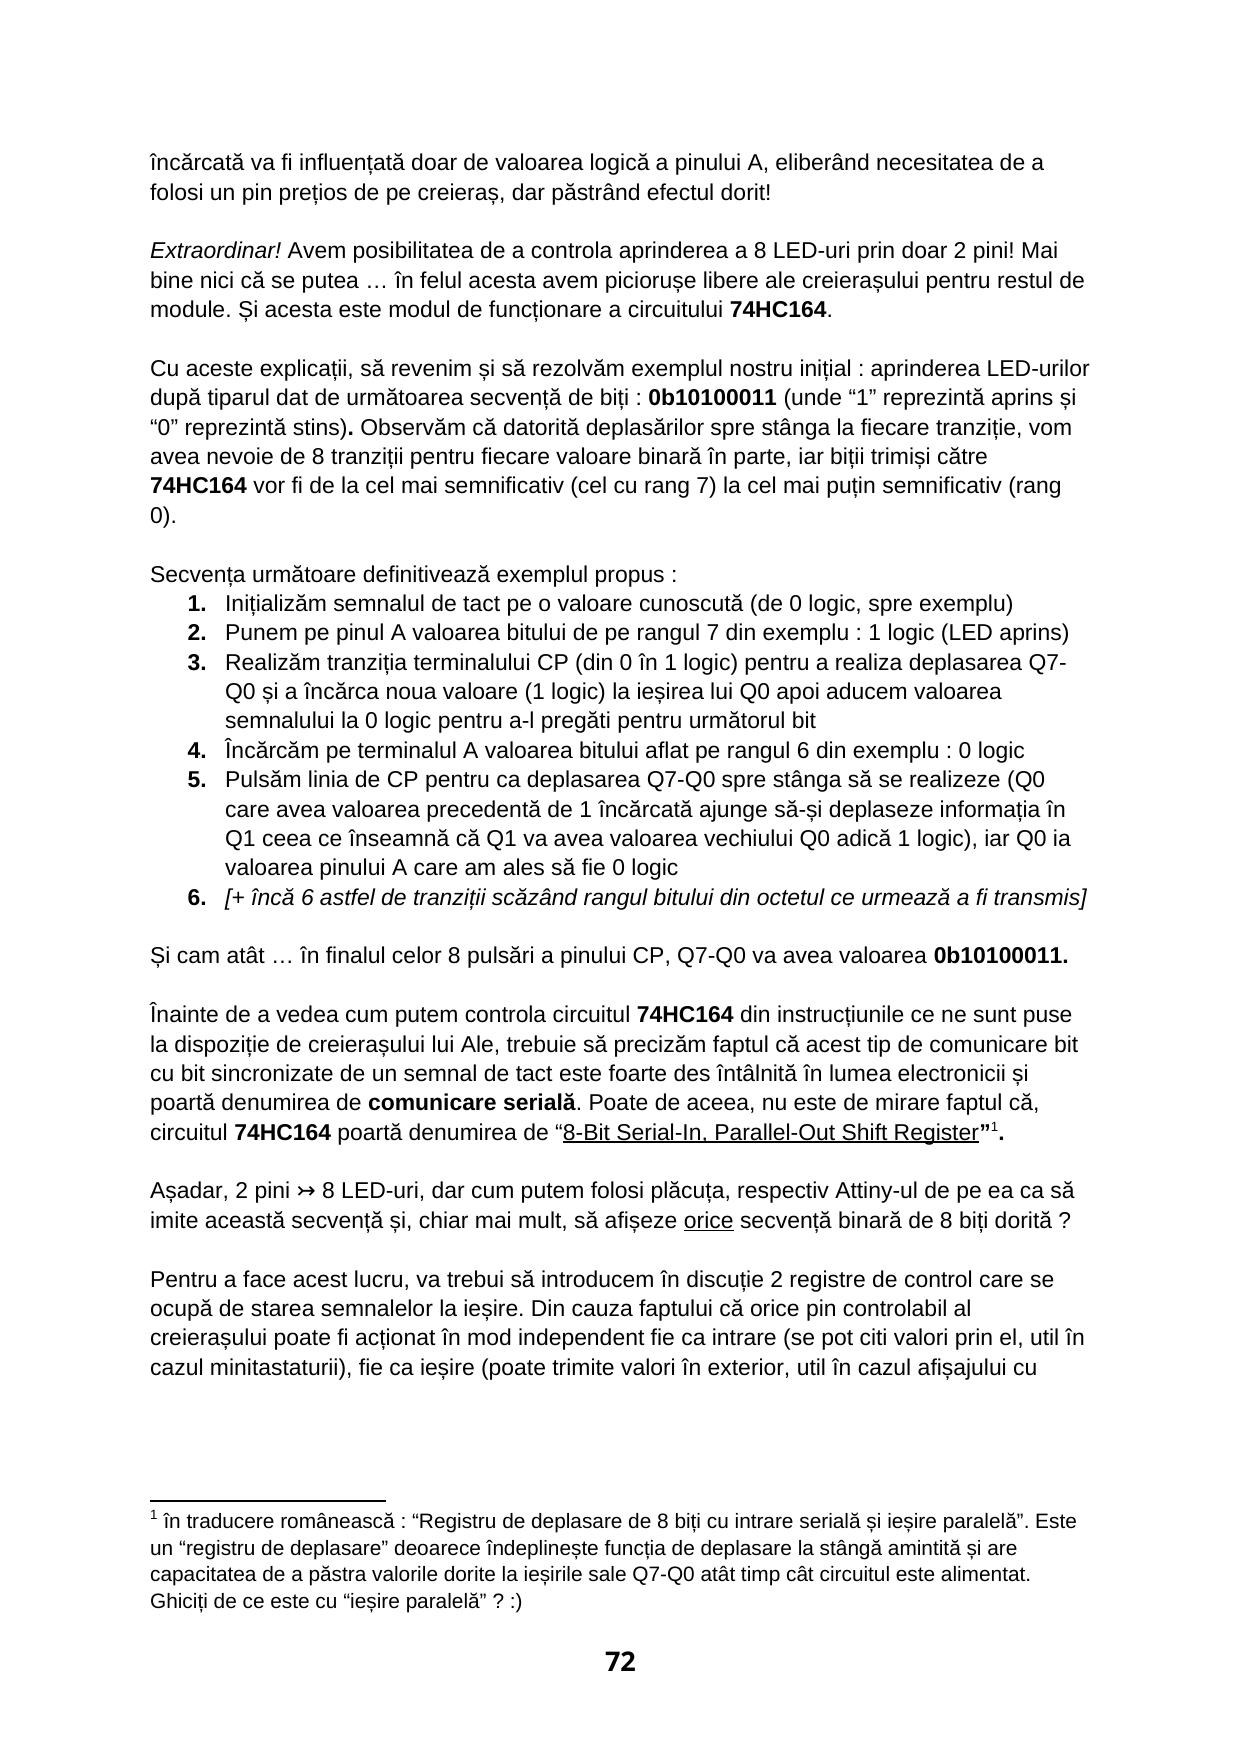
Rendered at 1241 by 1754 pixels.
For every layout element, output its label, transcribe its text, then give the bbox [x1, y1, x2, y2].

list Realizăm tranziția terminalului CP (din 0 în 1 logic) pentru a realiza deplasarea Q7-Q0 și a încărca noua valoare (1 logic) la ieșirea lui Q0 apoi aducem valoarea semnalului la 0 logic pentru a-l pregăti pentru următorul bit [187, 649, 1091, 734]
text încărcată va fi influențată doar de valoarea logică a pinului A, eliberând necesitatea de a folosi un pin prețios de pe creieraș, dar păstrând efectul dorit! [150, 150, 1091, 205]
text Cu aceste explicații, să revenim și să rezolvăm exemplul nostru inițial : aprinderea LED-urilor după tiparul dat de următoarea secvență de biți : 0b10100011 (unde “1” reprezintă aprins și “0” reprezintă stins). Observăm că datorită deplasărilor spre stânga la fiecare tranziție, vom avea nevoie de 8 tranziții pentru fiecare valoare binară în parte, iar biții trimiși către 74HC164 vor fi de la cel mai semnificativ (cel cu rang 7) la cel mai puțin semnificativ (rang 0). [150, 356, 1091, 528]
text Pentru a face acest lucru, va trebui să introducem în discuție 2 registre de control care se ocupă de starea semnalelor la ieșire. Din cauza faptului că orice pin controlabil al creierașului poate fi acționat în mod independent fie ca intrare (se pot citi valori prin el, util în cazul minitastaturii), fie ca ieșire (poate trimite valori în exterior, util în cazul afișajului cu [150, 1266, 1091, 1409]
text Și cam atât … în finalul celor 8 pulsări a pinului CP, Q7-Q0 va avea valoarea 0b10100011. [150, 943, 1091, 969]
text Înainte de a vedea cum putem controla circuitul 74HC164 din instrucțiunile ce ne sunt puse la dispoziție de creierașului lui Ale, trebuie să precizăm faptul că acest tip de comunicare bit cu bit sincronizate de un semnal de tact este foarte des întâlnită în lumea electronicii și poartă denumirea de comunicare serială. Poate de aceea, nu este de mirare faptul că, circuitul 74HC164 poartă denumirea de “8-Bit Serial-In, Parallel-Out Shift Register”. [150, 1002, 1091, 1145]
list [+ încă 6 astfel de tranziții scăzând rangul bitului din octetul ce urmează a fi transmis] [187, 884, 1091, 910]
text Așadar, 2 pini ↣ 8 LED-uri, dar cum putem folosi plăcuța, respectiv Attiny-ul de pe ea ca să imite această secvență și, chiar mai mult, să afișeze orice secvență binară de 8 biți dorită ? [150, 1178, 1091, 1233]
list Inițializăm semnalul de tact pe o valoare cunoscută (de 0 logic, spre exemplu) [187, 591, 1091, 616]
list Pulsăm linia de CP pentru ca deplasarea Q7-Q0 spre stânga să se realizeze (Q0 care avea valoarea precedentă de 1 încărcată ajunge să-și deplaseze informația în Q1 ceea ce înseamnă că Q1 va avea valoarea vechiului Q0 adică 1 logic), iar Q0 ia valoarea pinului A care am ales să fie 0 logic [187, 767, 1091, 881]
list Încărcăm pe terminalul A valoarea bitului aflat pe rangul 6 din exemplu : 0 logic [187, 737, 1091, 763]
list Punem pe pinul A valoarea bitului de pe rangul 7 din exemplu : 1 logic (LED aprins) [187, 620, 1091, 646]
text Extraordinar! Avem posibilitatea de a controla aprinderea a 8 LED-uri prin doar 2 pini! Mai bine nici că se putea … în felul acesta avem piciorușe libere ale creierașului pentru restul de module. Și acesta este modul de funcționare a circuitului 74HC164. [150, 238, 1091, 322]
text în traducere românească : “Registru de deplasare de 8 biți cu intrare serială și ieșire paralelă”. Este un “registru de deplasare” deoarece îndeplinește funcția de deplasare la stângă amintită și are capacitatea de a păstra valorile dorite la ieșirile sale Q7-Q0 atât timp cât circuitul este alimentat. Ghiciți de ce este cu “ieșire paralelă” ? :) [150, 1507, 1091, 1613]
text Secvența următoare definitivează exemplul propus : [150, 561, 1091, 587]
